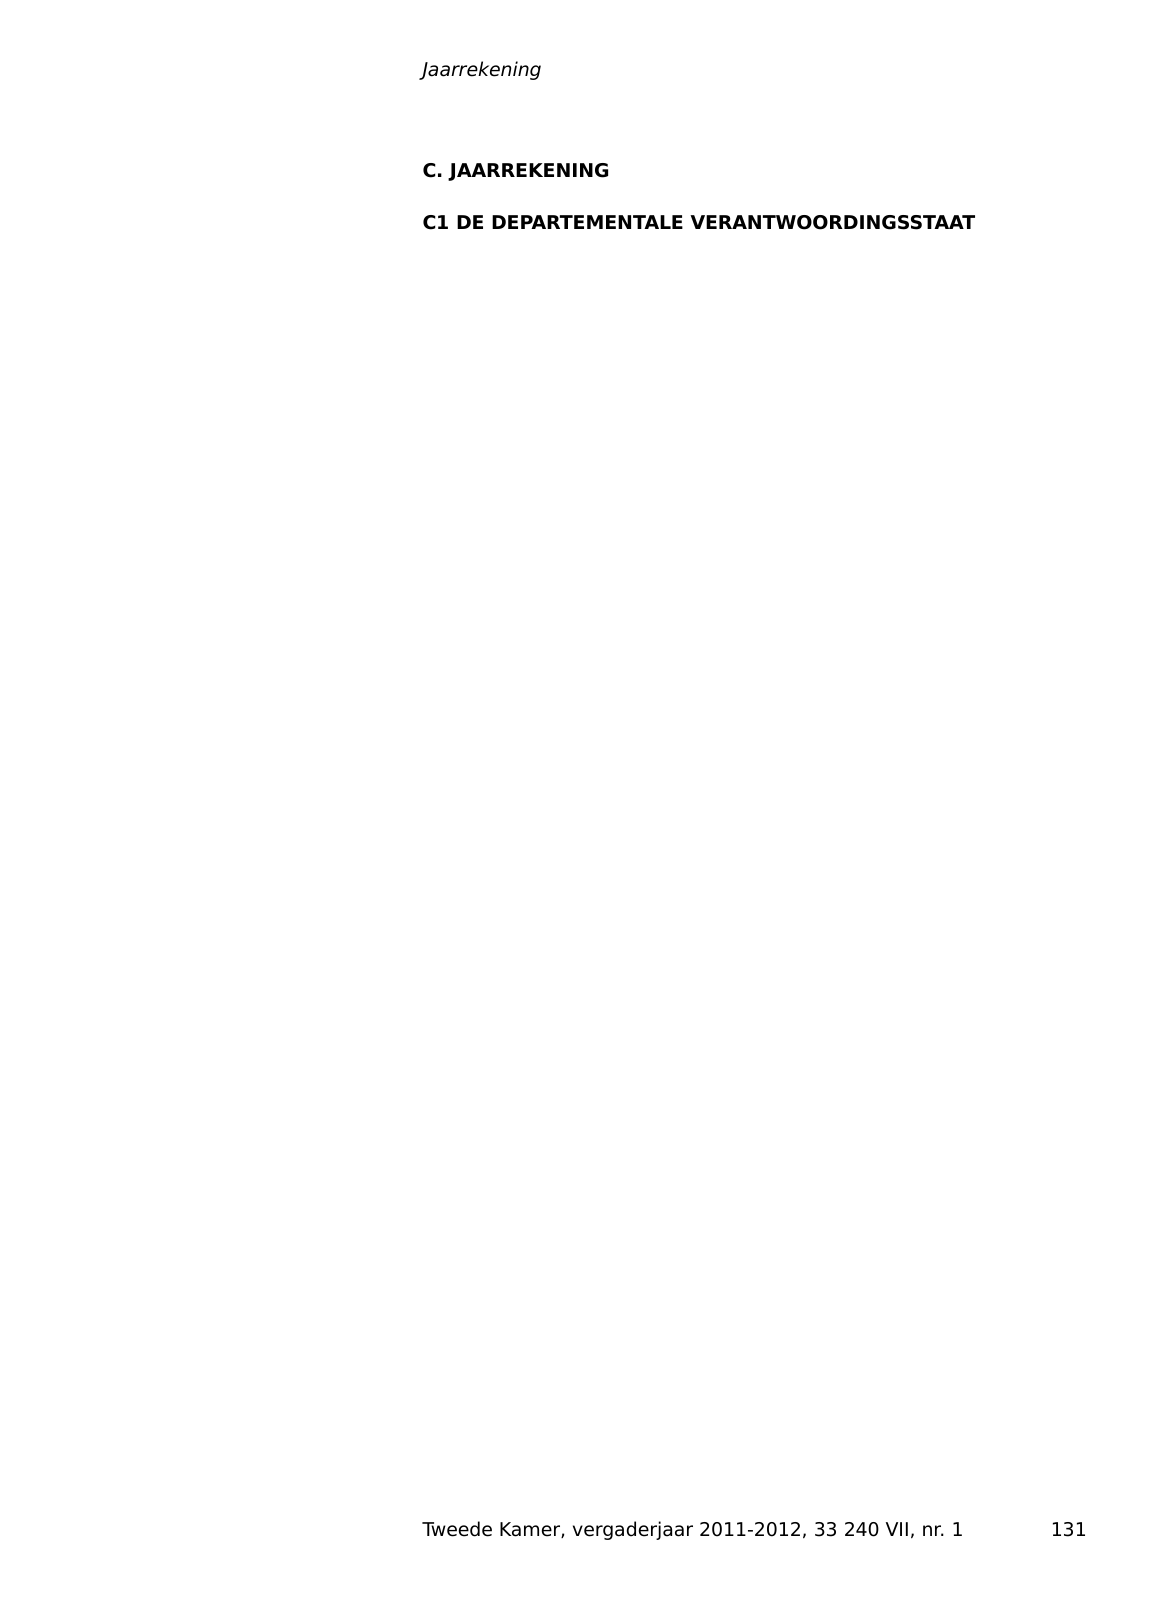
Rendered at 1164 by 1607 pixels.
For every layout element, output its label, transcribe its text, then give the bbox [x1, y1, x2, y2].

subtitle C. JAARREKENING [422, 160, 1087, 182]
subtitle C1 DE DEPARTEMENTALE VERANTWOORDINGSSTAAT [422, 212, 1087, 234]
